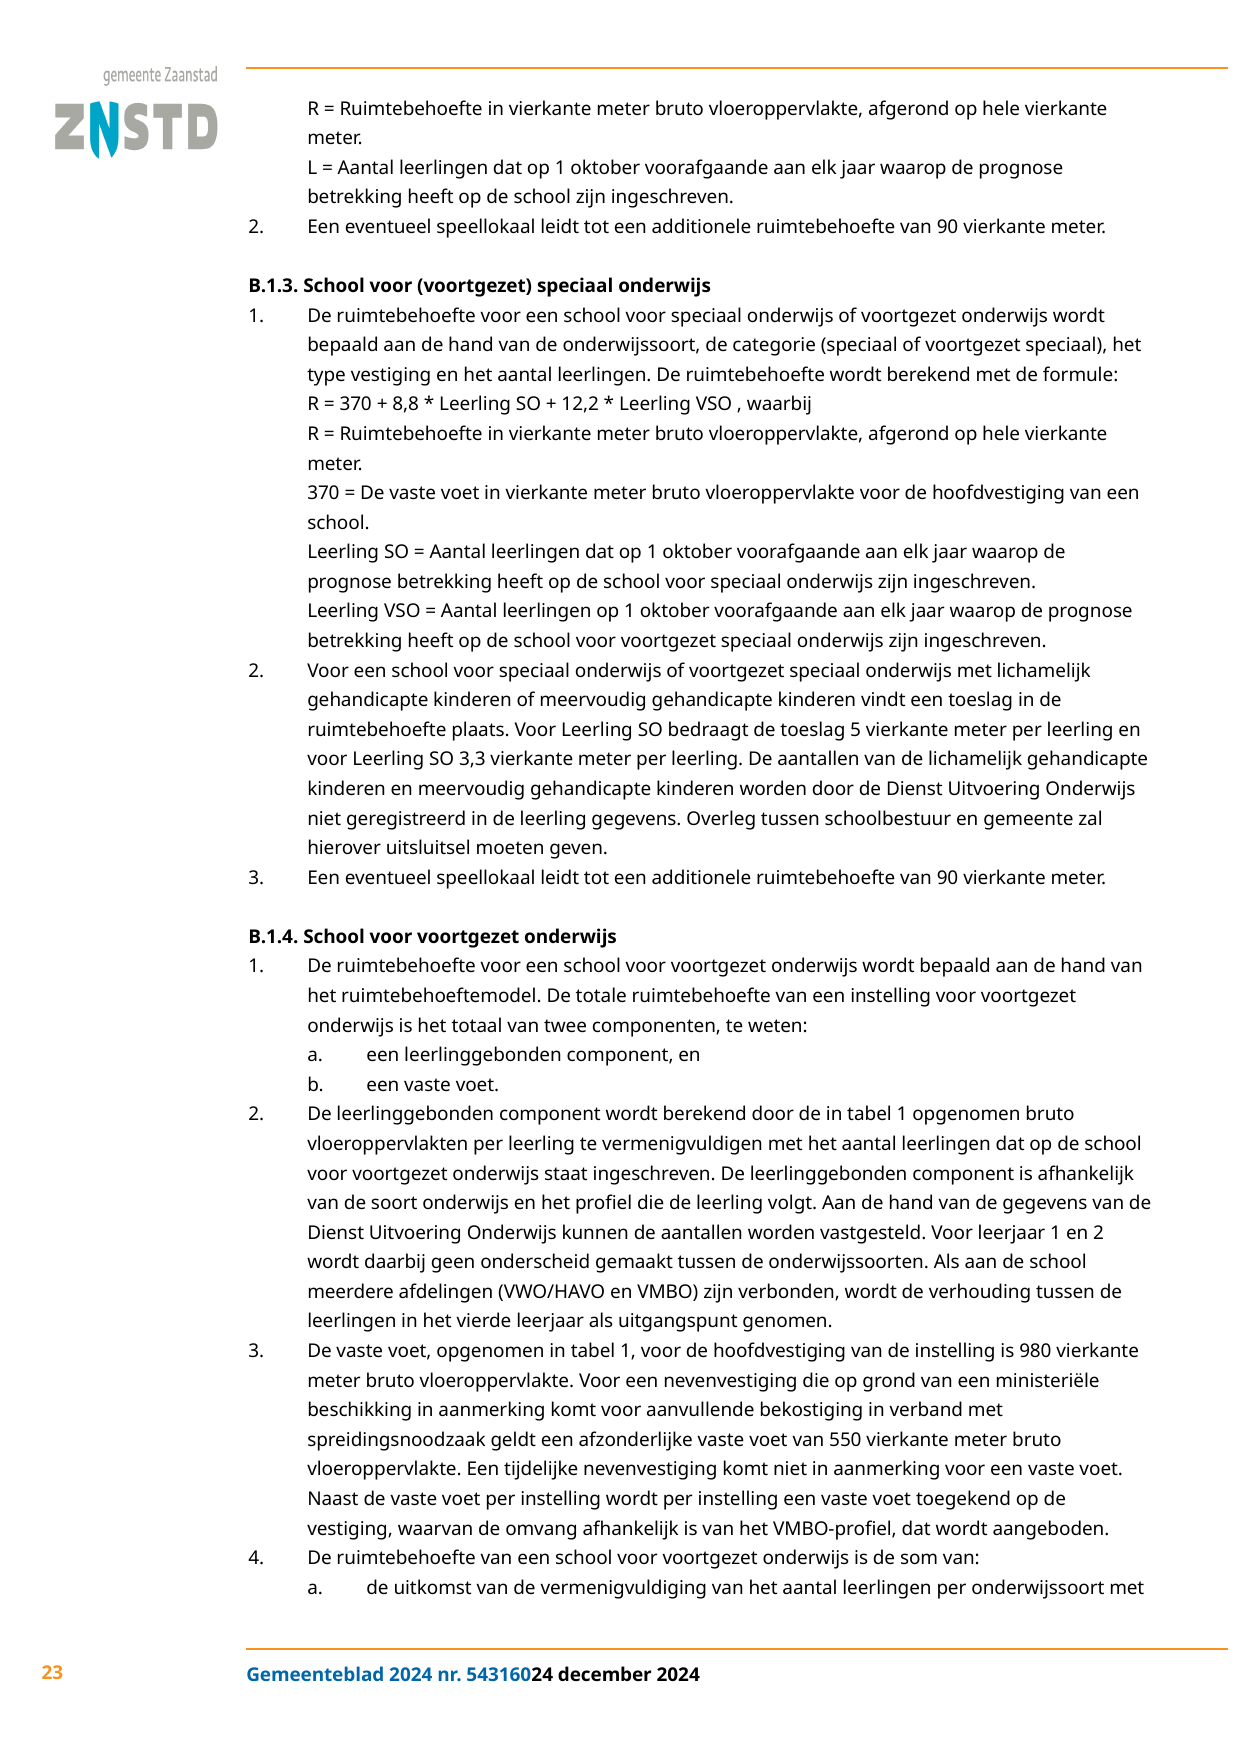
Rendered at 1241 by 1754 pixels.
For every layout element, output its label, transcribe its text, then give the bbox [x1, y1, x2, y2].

list De ruimtebehoefte voor een school voor voortgezet onderwijs wordt bepaald aan de hand van het ruimtebehoeftemodel. De totale ruimtebehoefte van een instelling voor voortgezet onderwijs is het totaal van twee componenten, te weten: [248, 953, 1152, 1038]
list De leerlinggebonden component wordt berekend door de in tabel 1 opgenomen bruto vloeroppervlakten per leerling te vermenigvuldigen met het aantal leerlingen dat op de school voor voortgezet onderwijs staat ingeschreven. De leerlinggebonden component is afhankelijk van de soort onderwijs en het profiel die de leerling volgt. Aan de hand van de gegevens van de Dienst Uitvoering Onderwijs kunnen de aantallen worden vastgesteld. Voor leerjaar 1 en 2 wordt daarbij geen onderscheid gemaakt tussen de onderwijssoorten. Als aan de school meerdere afdelingen (VWO/HAVO en VMBO) zijn verbonden, wordt de verhouding tussen de leerlingen in het vierde leerjaar als uitgangspunt genomen. [248, 1101, 1152, 1333]
list Leerling SO = Aantal leerlingen dat op 1 oktober voorafgaande aan elk jaar waarop de prognose betrekking heeft op de school voor speciaal onderwijs zijn ingeschreven. [248, 538, 1152, 594]
list De ruimtebehoefte van een school voor voortgezet onderwijs is de som van: [248, 1544, 1152, 1570]
text B.1.4. School voor voortgezet onderwijs [248, 923, 1152, 949]
list de uitkomst van de vermenigvuldiging van het aantal leerlingen per onderwijssoort met [307, 1574, 1152, 1600]
list Een eventueel speellokaal leidt tot een additionele ruimtebehoefte van 90 vierkante meter. [248, 213, 1152, 239]
list De vaste voet, opgenomen in tabel 1, voor de hoofdvestiging van de instelling is 980 vierkante meter bruto vloeroppervlakte. Voor een nevenvestiging die op grond van een ministeriële beschikking in aanmerking komt voor aanvullende bekostiging in verband met spreidingsnoodzaak geldt een afzonderlijke vaste voet van 550 vierkante meter bruto vloeroppervlakte. Een tijdelijke nevenvestiging komt niet in aanmerking voor een vaste voet. Naast de vaste voet per instelling wordt per instelling een vaste voet toegekend op de vestiging, waarvan de omvang afhankelijk is van het VMBO-profiel, dat wordt aangeboden. [248, 1337, 1152, 1541]
list 370 = De vaste voet in vierkante meter bruto vloeroppervlakte voor de hoofdvestiging van een school. [248, 479, 1152, 535]
list L = Aantal leerlingen dat op 1 oktober voorafgaande aan elk jaar waarop de prognose betrekking heeft op de school zijn ingeschreven. [248, 154, 1152, 209]
list R = 370 + 8,8 * Leerling SO + 12,2 * Leerling VSO , waarbij [248, 391, 1152, 416]
list De ruimtebehoefte voor een school voor speciaal onderwijs of voortgezet onderwijs wordt bepaald aan de hand van de onderwijssoort, de categorie (speciaal of voortgezet speciaal), het type vestiging en het aantal leerlingen. De ruimtebehoefte wordt berekend met de formule: [248, 302, 1152, 387]
picture [41, 47, 231, 172]
list een vaste voet. [307, 1071, 1152, 1097]
list Een eventueel speellokaal leidt tot een additionele ruimtebehoefte van 90 vierkante meter. [248, 864, 1152, 890]
text B.1.3. School voor (voortgezet) speciaal onderwijs [248, 272, 1152, 298]
list Voor een school voor speciaal onderwijs of voortgezet speciaal onderwijs met lichamelijk gehandicapte kinderen of meervoudig gehandicapte kinderen vindt een toeslag in de ruimtebehoefte plaats. Voor Leerling SO bedraagt de toeslag 5 vierkante meter per leerling en voor Leerling SO 3,3 vierkante meter per leerling. De aantallen van de lichamelijk gehandicapte kinderen en meervoudig gehandicapte kinderen worden door de Dienst Uitvoering Onderwijs niet geregistreerd in de leerling gegevens. Overleg tussen schoolbestuur en gemeente zal hierover uitsluitsel moeten geven. [248, 657, 1152, 860]
list Leerling VSO = Aantal leerlingen op 1 oktober voorafgaande aan elk jaar waarop de prognose betrekking heeft op de school voor voortgezet speciaal onderwijs zijn ingeschreven. [248, 598, 1152, 653]
list R = Ruimtebehoefte in vierkante meter bruto vloeroppervlakte, afgerond op hele vierkante meter. [248, 95, 1152, 150]
list een leerlinggebonden component, en [307, 1041, 1152, 1067]
list R = Ruimtebehoefte in vierkante meter bruto vloeroppervlakte, afgerond op hele vierkante meter. [248, 420, 1152, 476]
